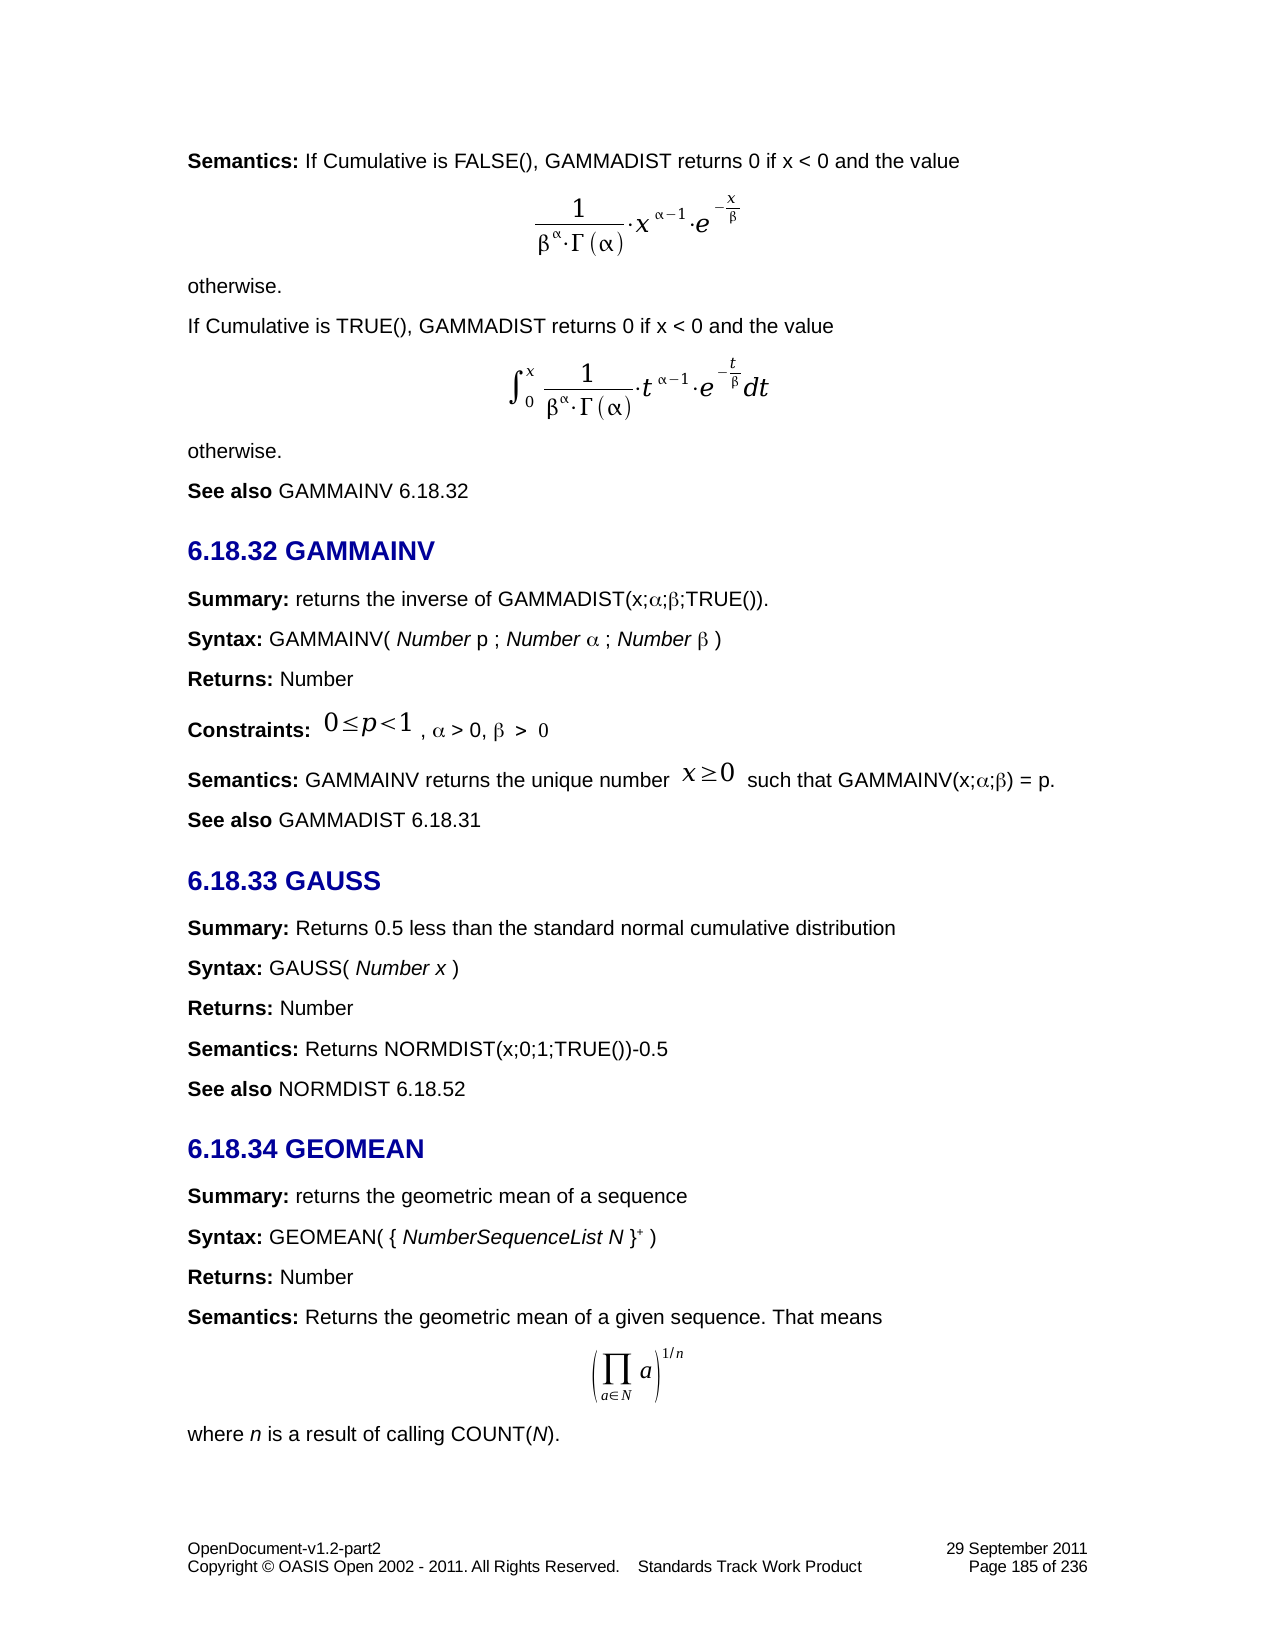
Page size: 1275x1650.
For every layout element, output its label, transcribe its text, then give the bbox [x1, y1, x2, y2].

text Summary: returns the inverse of GAMMADIST(x;a;;TRUE()). [187, 587, 1088, 611]
text Semantics: Returns the geometric mean of a given sequence. That means [187, 1306, 1088, 1329]
text Returns: Number [187, 997, 1088, 1020]
text Syntax: GAUSS( Number x ) [187, 957, 1088, 980]
text See also GAMMAINV 6.18.32 [187, 479, 1088, 503]
text Returns: Number [187, 1265, 1088, 1289]
text Summary: Returns 0.5 less than the standard normal cumulative distribution [187, 916, 1088, 940]
text otherwise. [187, 439, 1088, 463]
text See also GAMMADIST 6.18.31 [187, 809, 1088, 832]
text Returns: Number [187, 667, 1088, 691]
text where n is a result of calling COUNT(N). [187, 1422, 1088, 1446]
text Semantics: GAMMAINV returns the unique number such that GAMMAINV(x;a;b) = p. [187, 758, 1088, 792]
text Syntax: GEOMEAN( { NumberSequenceList N }+ ) [187, 1225, 1088, 1249]
subtitle GEOMEAN [187, 1134, 1088, 1164]
text Constraints: , a > 0,  > 0 [187, 708, 1088, 742]
text Semantics: If Cumulative is FALSE(), GAMMADIST returns 0 if x < 0 and the value [187, 150, 1088, 173]
text See also NORMDIST 6.18.52 [187, 1077, 1088, 1101]
text Syntax: GAMMAINV( Number p ; Number a ; Number  ) [187, 627, 1088, 651]
subtitle GAUSS [187, 866, 1088, 896]
text otherwise. [187, 274, 1088, 298]
text Summary: returns the geometric mean of a sequence [187, 1185, 1088, 1208]
text If Cumulative is TRUE(), GAMMADIST returns 0 if x < 0 and the value [187, 315, 1088, 338]
subtitle GAMMAINV [187, 536, 1088, 566]
text Semantics: Returns NORMDIST(x;0;1;TRUE())-0.5 [187, 1037, 1088, 1061]
